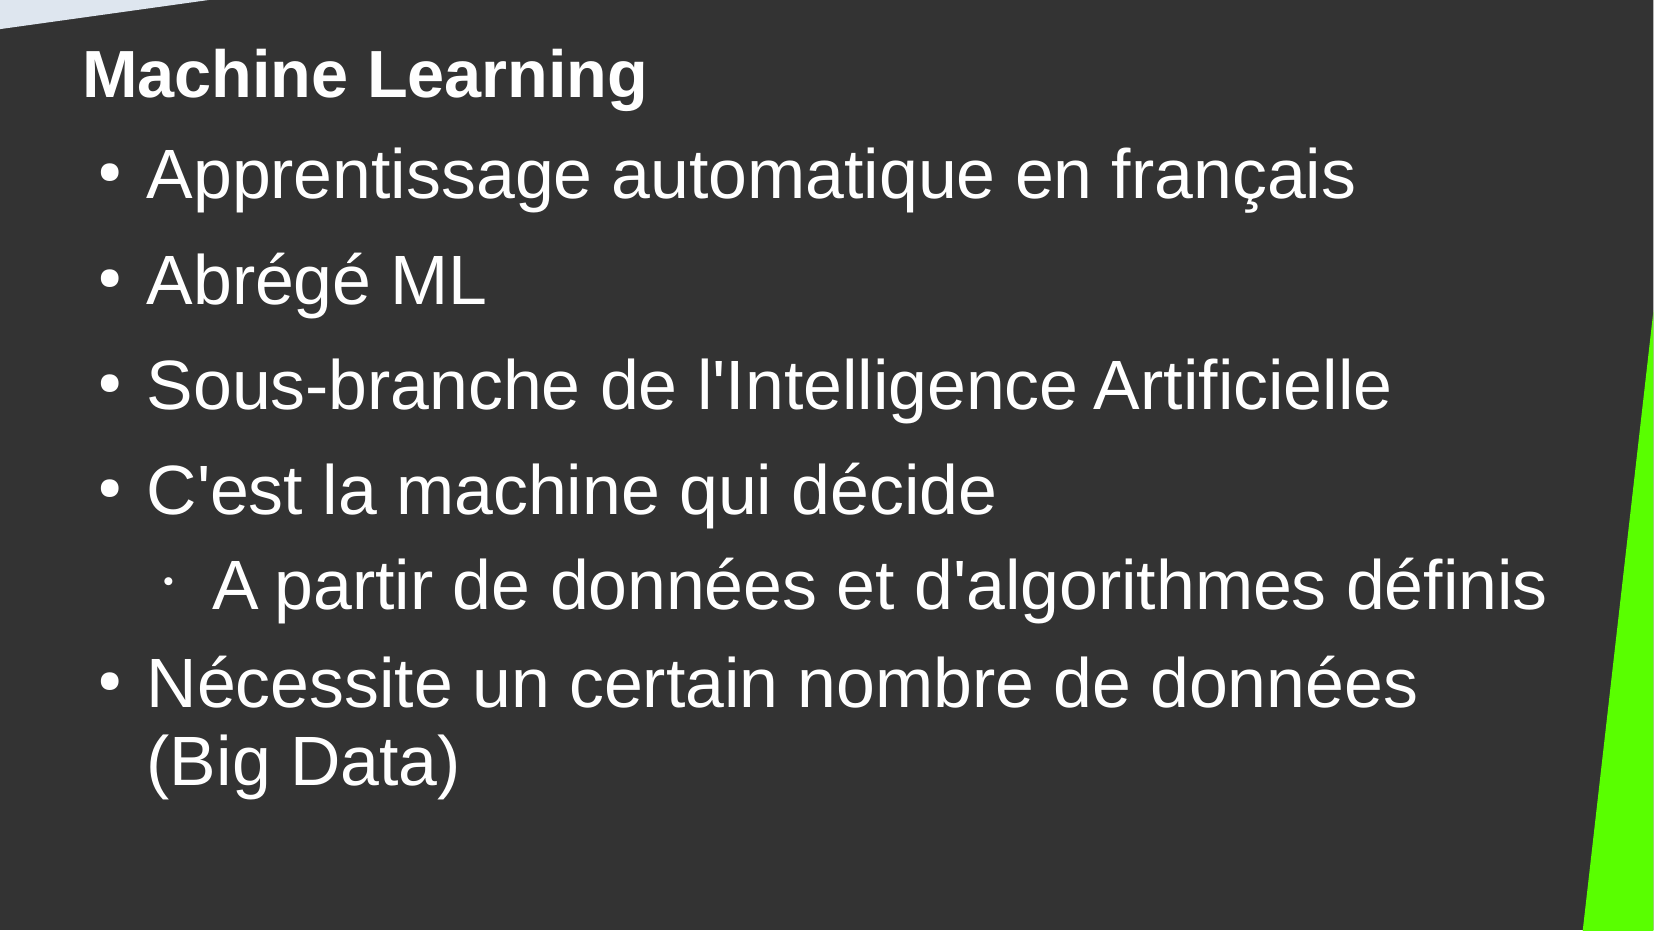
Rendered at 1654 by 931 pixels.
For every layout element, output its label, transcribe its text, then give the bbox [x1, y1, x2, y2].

list Apprentissage automatique en français Abrégé ML Sous-branche de l'Intelligence Artificielle C'est la machine qui décide A partir de données et d'algorithmes définis Nécessite un certain nombre de données (Big Data) [80, 135, 1560, 816]
text_box [1582, 305, 1654, 931]
title Machine Learning [82, 37, 1571, 115]
text_box [0, 0, 209, 30]
